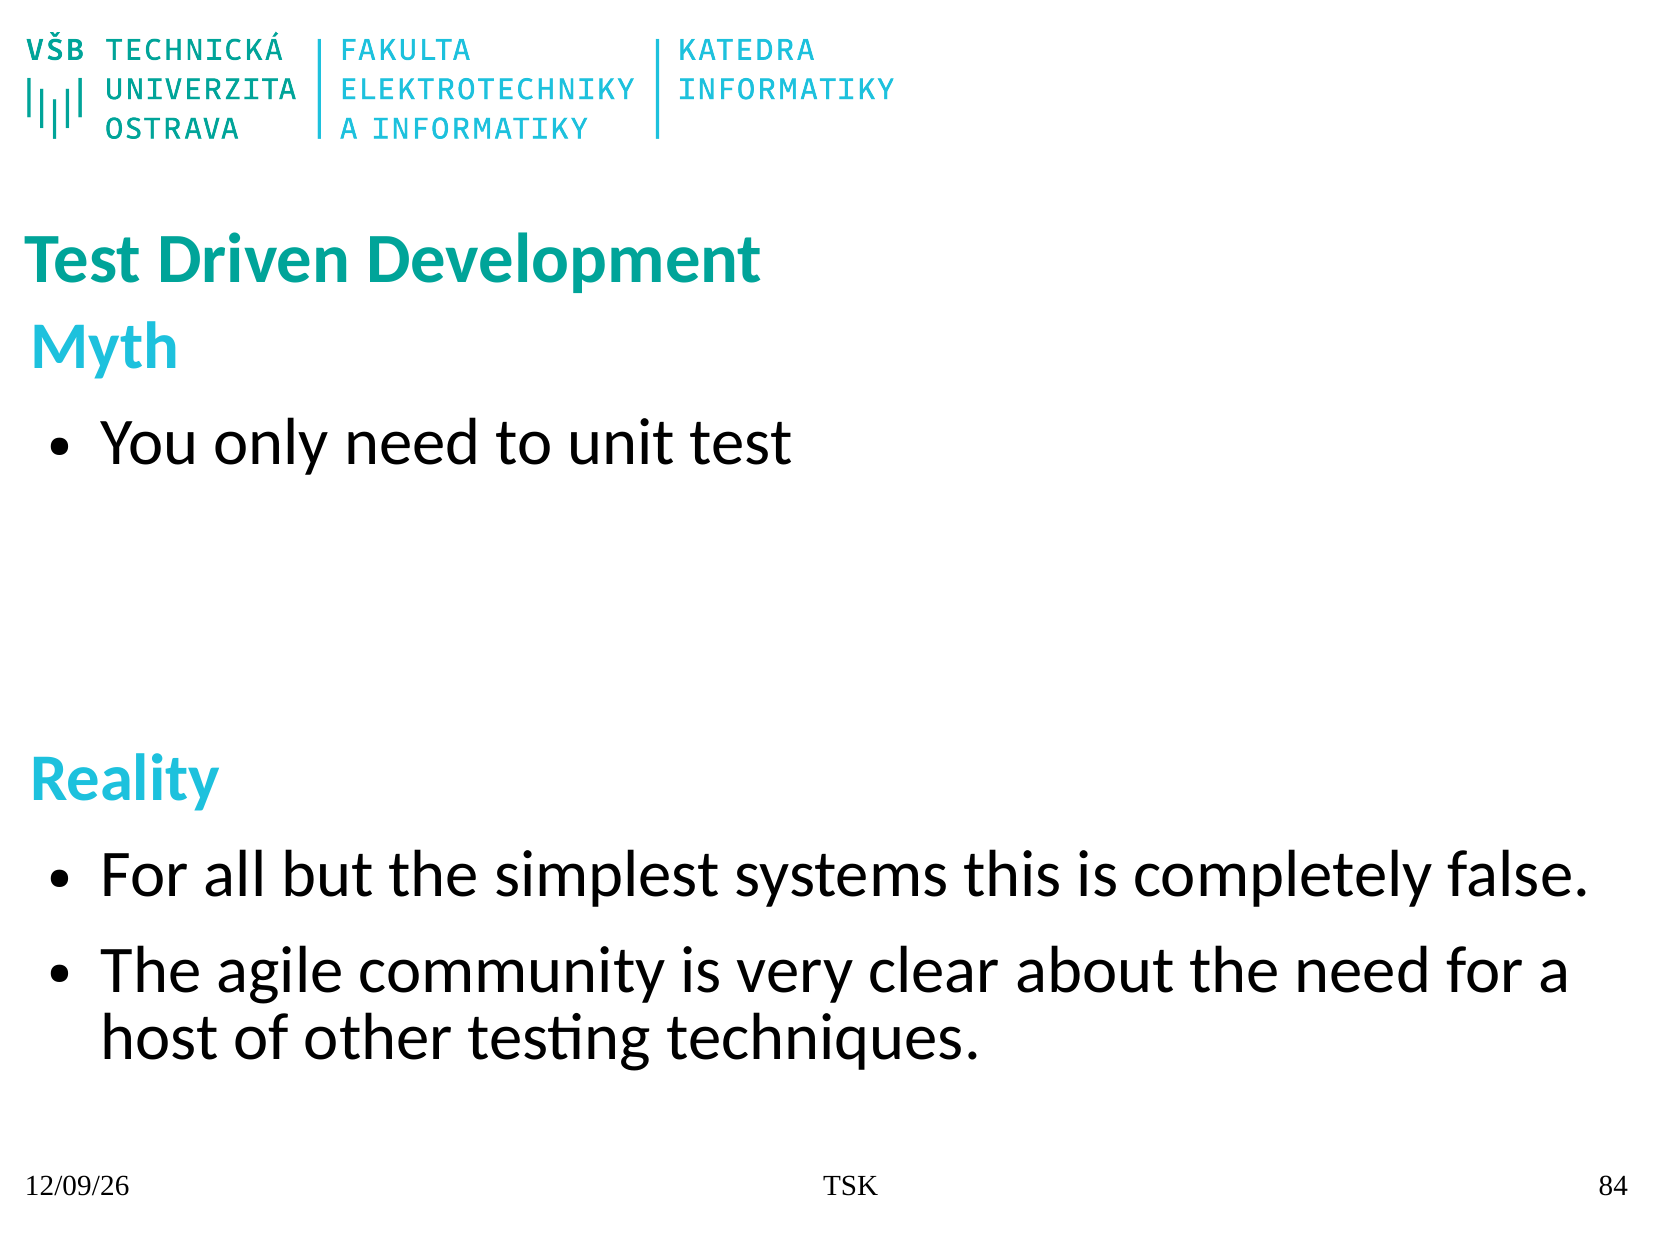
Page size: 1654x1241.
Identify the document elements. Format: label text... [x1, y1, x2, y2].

list Myth You only need to unit test [30, 318, 1629, 714]
list Reality For all but the simplest systems this is completely false. The agile community is very clear about the need for a host of other testing techniques. [30, 750, 1629, 1145]
title Test Driven Development [24, 169, 1629, 300]
picture [26, 31, 894, 139]
